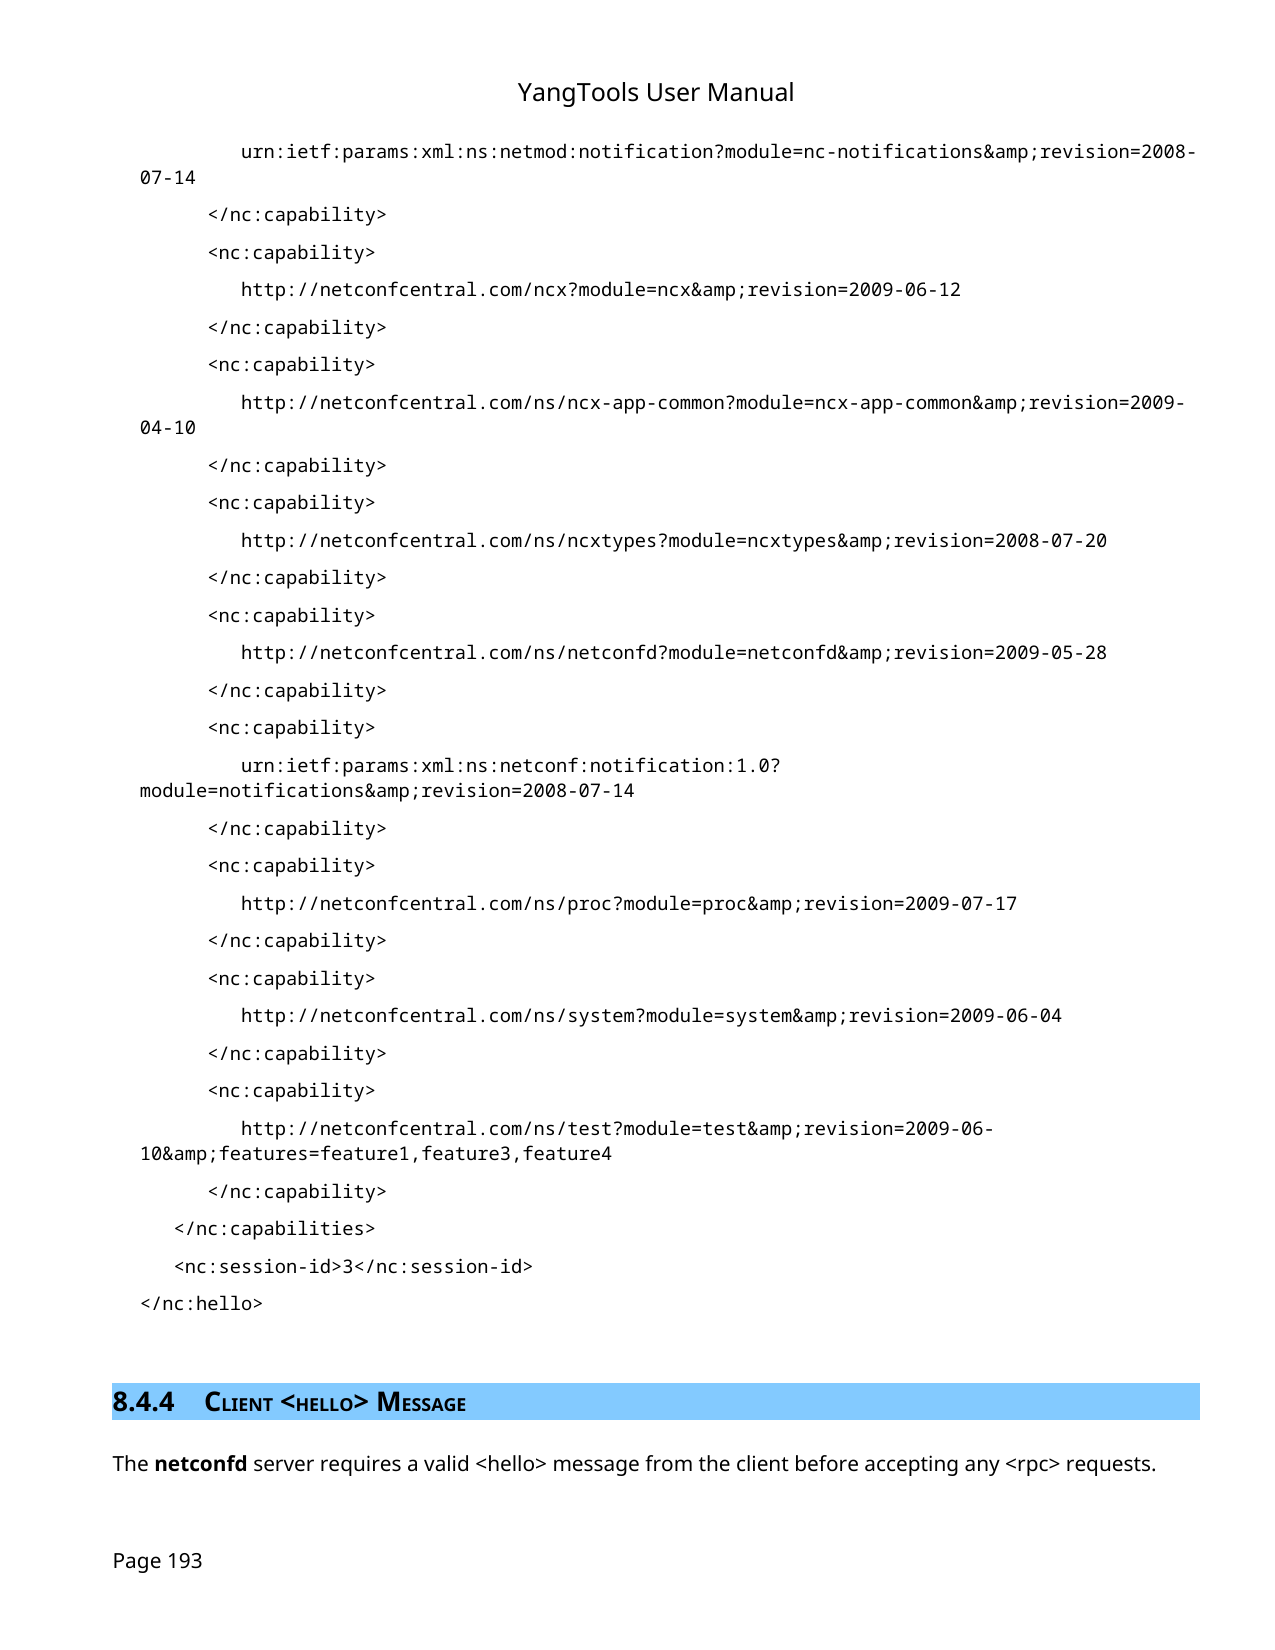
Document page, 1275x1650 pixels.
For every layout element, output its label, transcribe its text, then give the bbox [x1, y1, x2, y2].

text http://netconfcentral.com/ns/ncx-app-common?module=ncx-app-common&amp;revision=2009-04-10 [139, 389, 1200, 440]
text <nc:capability> [139, 853, 1200, 878]
text urn:ietf:params:xml:ns:netmod:notification?module=nc-notifications&amp;revision=2008-07-14 [139, 138, 1200, 189]
text <nc:capability> [139, 602, 1200, 628]
text <nc:capability> [139, 352, 1200, 377]
text <nc:capability> [139, 1078, 1200, 1103]
text urn:ietf:params:xml:ns:netconf:notification:1.0?module=notifications&amp;revision=2008-07-14 [139, 752, 1200, 803]
text <nc:capability> [139, 714, 1200, 740]
text </nc:capability> [139, 202, 1200, 227]
text <nc:capability> [139, 965, 1200, 991]
subtitle Client <hello> Message [112, 1383, 1200, 1420]
text The netconfd server requires a valid <hello> message from the client before accepting any <rpc> requests. [112, 1449, 1200, 1477]
text </nc:capability> [139, 815, 1200, 841]
text <nc:capability> [139, 239, 1200, 264]
text </nc:capabilities> [139, 1216, 1200, 1241]
text http://netconfcentral.com/ns/system?module=system&amp;revision=2009-06-04 [139, 1003, 1200, 1028]
text </nc:capability> [139, 928, 1200, 953]
text </nc:capability> [139, 677, 1200, 703]
text </nc:capability> [139, 564, 1200, 590]
text <nc:capability> [139, 489, 1200, 515]
text </nc:capability> [139, 314, 1200, 339]
text </nc:hello> [139, 1291, 1200, 1316]
text http://netconfcentral.com/ns/proc?module=proc&amp;revision=2009-07-17 [139, 890, 1200, 916]
text http://netconfcentral.com/ns/netconfd?module=netconfd&amp;revision=2009-05-28 [139, 639, 1200, 665]
text </nc:capability> [139, 452, 1200, 478]
text <nc:session-id>3</nc:session-id> [139, 1253, 1200, 1279]
text http://netconfcentral.com/ns/test?module=test&amp;revision=2009-06-10&amp;features=feature1,feature3,feature4 [139, 1115, 1200, 1166]
text </nc:capability> [139, 1178, 1200, 1204]
text http://netconfcentral.com/ns/ncxtypes?module=ncxtypes&amp;revision=2008-07-20 [139, 527, 1200, 553]
text http://netconfcentral.com/ncx?module=ncx&amp;revision=2009-06-12 [139, 277, 1200, 302]
text </nc:capability> [139, 1040, 1200, 1066]
